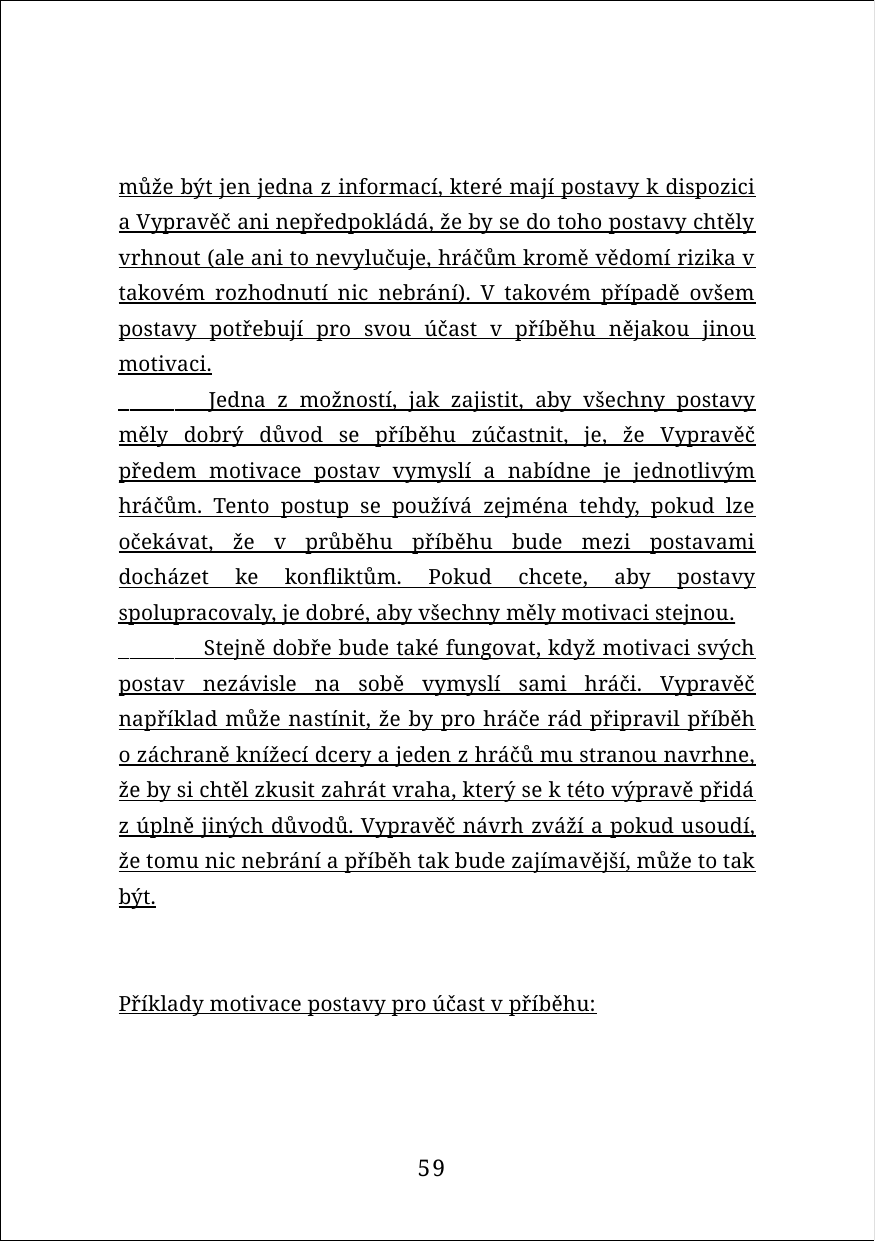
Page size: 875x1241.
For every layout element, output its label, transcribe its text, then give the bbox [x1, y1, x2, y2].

text postavy potřebují pro svou účast v příběhu nějakou jinou [118, 303, 756, 338]
text může být jen jedna z informací, které mají postavy k dispozici [118, 172, 756, 196]
text postav nezávisle na sobě vymyslí sami hráči. Vypravěč [118, 659, 756, 693]
text měly dobrý důvod se příběhu zúčastnit, je, že Vypravěč [118, 411, 756, 444]
text že tomu nic nebrání a příběh tak bude zajímavější, může to tak [118, 836, 756, 871]
text z úplně jiných důvodů. Vypravěč návrh zváží a pokud usoudí, [118, 801, 756, 835]
text očekávat, že v průběhu příběhu bude mezi postavami [118, 517, 756, 551]
text Příklady motivace postavy pro účast v příběhu: [118, 989, 756, 1017]
text motivaci. Jedna z možností, jak zajistit, aby všechny postavy [118, 339, 756, 409]
text předem motivace postav vymyslí a nabídne je jednotlivým [118, 445, 756, 480]
text vrhnout (ale ani to nevylučuje, hráčům kromě vědomí rizika v [118, 232, 756, 267]
text že by si chtěl zkusit zahrát vraha, který se k této výpravě přidá [118, 765, 756, 800]
text například může nastínit, že by pro hráče rád připravil příběh [118, 695, 756, 729]
text o záchraně knížecí dcery a jeden z hráčů mu stranou navrhne, [118, 730, 756, 764]
text spolupracovaly, je dobré, aby všechny měly motivaci stejnou. Stejně dobře bude také fungovat, když motivaci svých [118, 588, 756, 658]
text hráčům. Tento postup se používá zejména tehdy, pokud lze [118, 482, 756, 516]
text a Vypravěč ani nepředpokládá, že by se do toho postavy chtěly [118, 197, 756, 231]
text takovém rozhodnutí nic nebrání). V takovém případě ovšem [118, 268, 756, 302]
text být. [118, 872, 756, 911]
text docházet ke konfliktům. Pokud chcete, aby postavy [118, 552, 756, 587]
